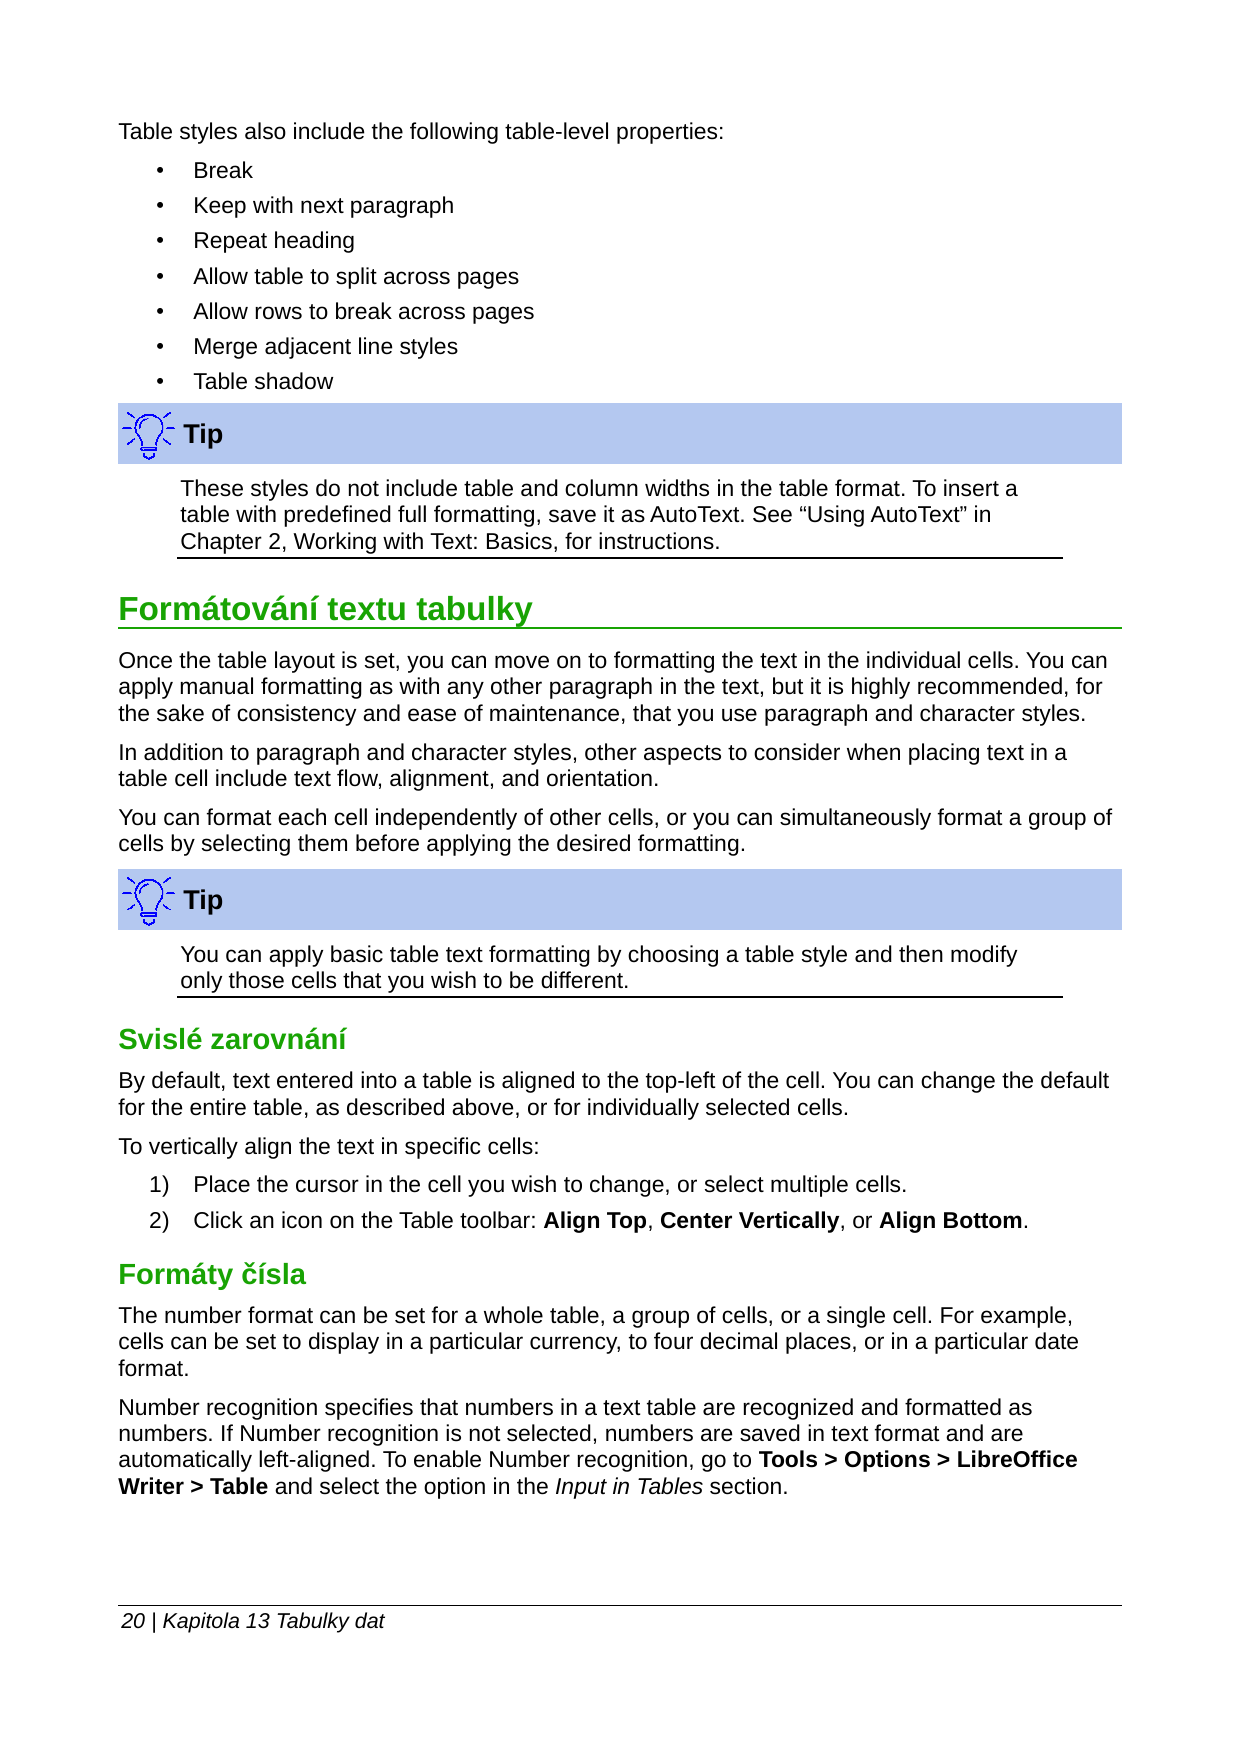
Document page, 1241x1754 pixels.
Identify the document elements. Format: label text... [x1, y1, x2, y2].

list Place the cursor in the cell you wish to change, or select multiple cells. [169, 1171, 1122, 1198]
picture [119, 404, 179, 464]
text Number recognition specifies that numbers in a text table are recognized and formatted as numbers. If Number recognition is not selected, numbers are saved in text format and are automatically left-aligned. To enable Number recognition, go to Tools > Options > LibreOffice Writer > Table and select the option in the Input in Tables section. [118, 1393, 1122, 1499]
list Break [156, 157, 1122, 183]
subtitle Tip [118, 403, 1122, 464]
list Click an icon on the Table toolbar: Align Top, Center Vertically, or Align Bottom. [169, 1207, 1122, 1233]
text In addition to paragraph and character styles, other aspects to consider when placing text in a table cell include text flow, alignment, and orientation. [118, 738, 1122, 791]
subtitle Formáty čísla [118, 1257, 1122, 1290]
text These styles do not include table and column widths in the table format. To insert a table with predefined full formatting, save it as AutoText. See “Using AutoText” in Chapter 2, Working with Text: Basics, for instructions. [177, 472, 1063, 557]
subtitle Tip [179, 869, 1122, 930]
list To vertically align the text in specific cells: [118, 1133, 1122, 1159]
text Once the table layout is set, you can move on to formatting the text in the individual cells. You can apply manual formatting as with any other paragraph in the text, but it is highly recommended, for the sake of consistency and ease of maintenance, that you use paragraph and character styles. [118, 647, 1122, 726]
text The number format can be set for a whole table, a group of cells, or a single cell. For example, cells can be set to display in a particular currency, to four decimal places, or in a particular date format. [118, 1302, 1122, 1381]
text You can apply basic table text formatting by choosing a table style and then modify only those cells that you wish to be different. [177, 938, 1063, 996]
list Allow table to split across pages [156, 263, 1122, 289]
text By default, text entered into a table is aligned to the top-left of the cell. You can change the default for the entire table, as described above, or for individually selected cells. [118, 1067, 1122, 1120]
list Table shadow [156, 368, 1122, 394]
subtitle Svislé zarovnání [118, 1022, 1122, 1056]
list Allow rows to break across pages [156, 298, 1122, 324]
list Repeat heading [156, 227, 1122, 254]
picture [119, 869, 179, 930]
text You can format each cell independently of other cells, or you can simultaneously format a group of cells by selecting them before applying the desired formatting. [118, 804, 1122, 856]
subtitle Formátování textu tabulky [118, 589, 1122, 627]
list Table styles also include the following table-level properties: [118, 118, 1122, 144]
list Keep with next paragraph [156, 192, 1122, 218]
list Merge adjacent line styles [156, 333, 1122, 359]
